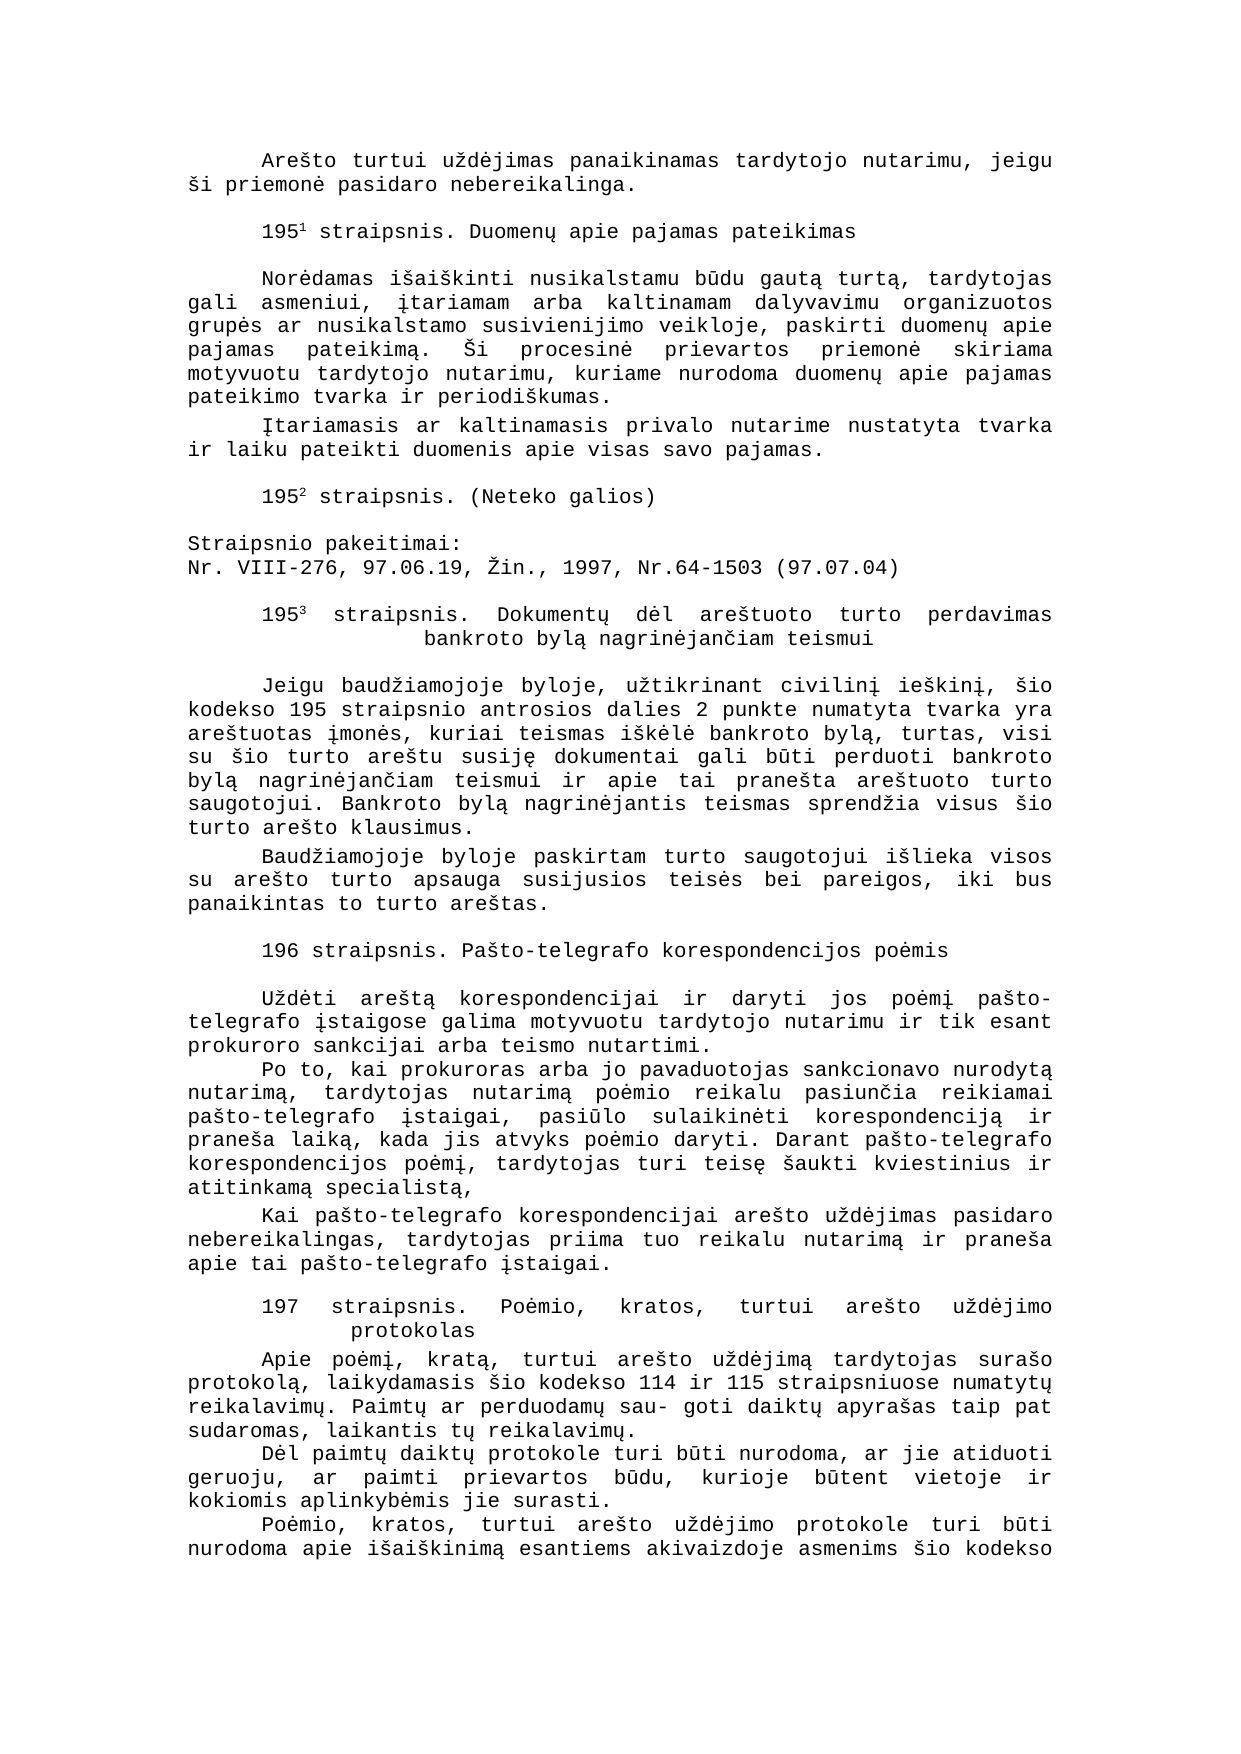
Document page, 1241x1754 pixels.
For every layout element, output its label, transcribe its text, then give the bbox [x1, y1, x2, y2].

text 1952 straipsnis. (Neteko galios) [187, 486, 1053, 510]
text Norėdamas išaiškinti nusikalstamu būdu gautą turtą, tardytojas gali asmeniui, įtariamam arba kaltinamam dalyvavimu organizuotos grupės ar nusikalstamo susivienijimo veikloje, paskirti duomenų apie pajamas pateikimą. Ši procesinė prievartos priemonė skiriama motyvuotu tardytojo nutarimu, kuriame nurodoma duomenų apie pajamas pateikimo tvarka ir periodiškumas. [187, 268, 1053, 410]
text Uždėti areštą korespondencijai ir daryti jos poėmį pašto-telegrafo įstaigose galima motyvuotu tardytojo nutarimu ir tik esant prokuroro sankcijai arba teismo nutartimi. [187, 988, 1053, 1058]
text Straipsnio pakeitimai: [187, 533, 1053, 557]
text Baudžiamojoje byloje paskirtam turto saugotojui išlieka visos su arešto turto apsauga susijusios teisės bei pareigos, iki bus panaikintas to turto areštas. [187, 846, 1053, 917]
text 1953 straipsnis. Dokumentų dėl areštuoto turto perdavimas bankroto bylą nagrinėjančiam teismui [261, 604, 1053, 652]
text Įtariamasis ar kaltinamasis privalo nutarime nustatyta tvarka ir laiku pateikti duomenis apie visas savo pajamas. [187, 415, 1053, 462]
text Apie poėmį, kratą, turtui arešto uždėjimą tardytojas surašo protokolą, laikydamasis šio kodekso 114 ir 115 straipsniuose numatytų reikalavimų. Paimtų ar perduodamų sau- goti daiktų apyrašas taip pat sudaromas, laikantis tų reikalavimų. [187, 1349, 1053, 1443]
text 1951 straipsnis. Duomenų apie pajamas pateikimas [187, 221, 1053, 244]
text Kai pašto-telegrafo korespondencijai arešto uždėjimas pasidaro nebereikalingas, tardytojas priima tuo reikalu nutarimą ir praneša apie tai pašto-telegrafo įstaigai. [187, 1205, 1053, 1276]
text Nr. VIII-276, 97.06.19, Žin., 1997, Nr.64-1503 (97.07.04) [187, 557, 1053, 581]
text Poėmio, kratos, turtui arešto uždėjimo protokole turi būti nurodoma apie išaiškinimą esantiems akivaizdoje asmenims šio kodekso [187, 1514, 1053, 1561]
text Jeigu baudžiamojoje byloje, užtikrinant civilinį ieškinį, šio kodekso 195 straipsnio antrosios dalies 2 punkte numatyta tvarka yra areštuotas įmonės, kuriai teismas iškėlė bankroto bylą, turtas, visi su šio turto areštu susiję dokumentai gali būti perduoti bankroto bylą nagrinėjančiam teismui ir apie tai pranešta areštuoto turto saugotojui. Bankroto bylą nagrinėjantis teismas sprendžia visus šio turto arešto klausimus. [187, 675, 1053, 841]
text Arešto turtui uždėjimas panaikinamas tardytojo nutarimu, jeigu ši priemonė pasidaro nebereikalinga. [187, 150, 1053, 197]
text Po to, kai prokuroras arba jo pavaduotojas sankcionavo nurodytą nutarimą, tardytojas nutarimą poėmio reikalu pasiunčia reikiamai pašto-telegrafo įstaigai, pasiūlo sulaikinėti korespondenciją ir praneša laiką, kada jis atvyks poėmio daryti. Darant pašto-telegrafo korespondencijos poėmį, tardytojas turi teisę šaukti kviestinius ir atitinkamą specialistą, [187, 1058, 1053, 1200]
text Dėl paimtų daiktų protokole turi būti nurodoma, ar jie atiduoti geruoju, ar paimti prievartos būdu, kurioje būtent vietoje ir kokiomis aplinkybėmis jie surasti. [187, 1443, 1053, 1514]
text 197 straipsnis. Poėmio, kratos, turtui arešto uždėjimo protokolas [261, 1296, 1053, 1344]
text 196 straipsnis. Pašto-telegrafo korespondencijos poėmis [187, 940, 1053, 964]
